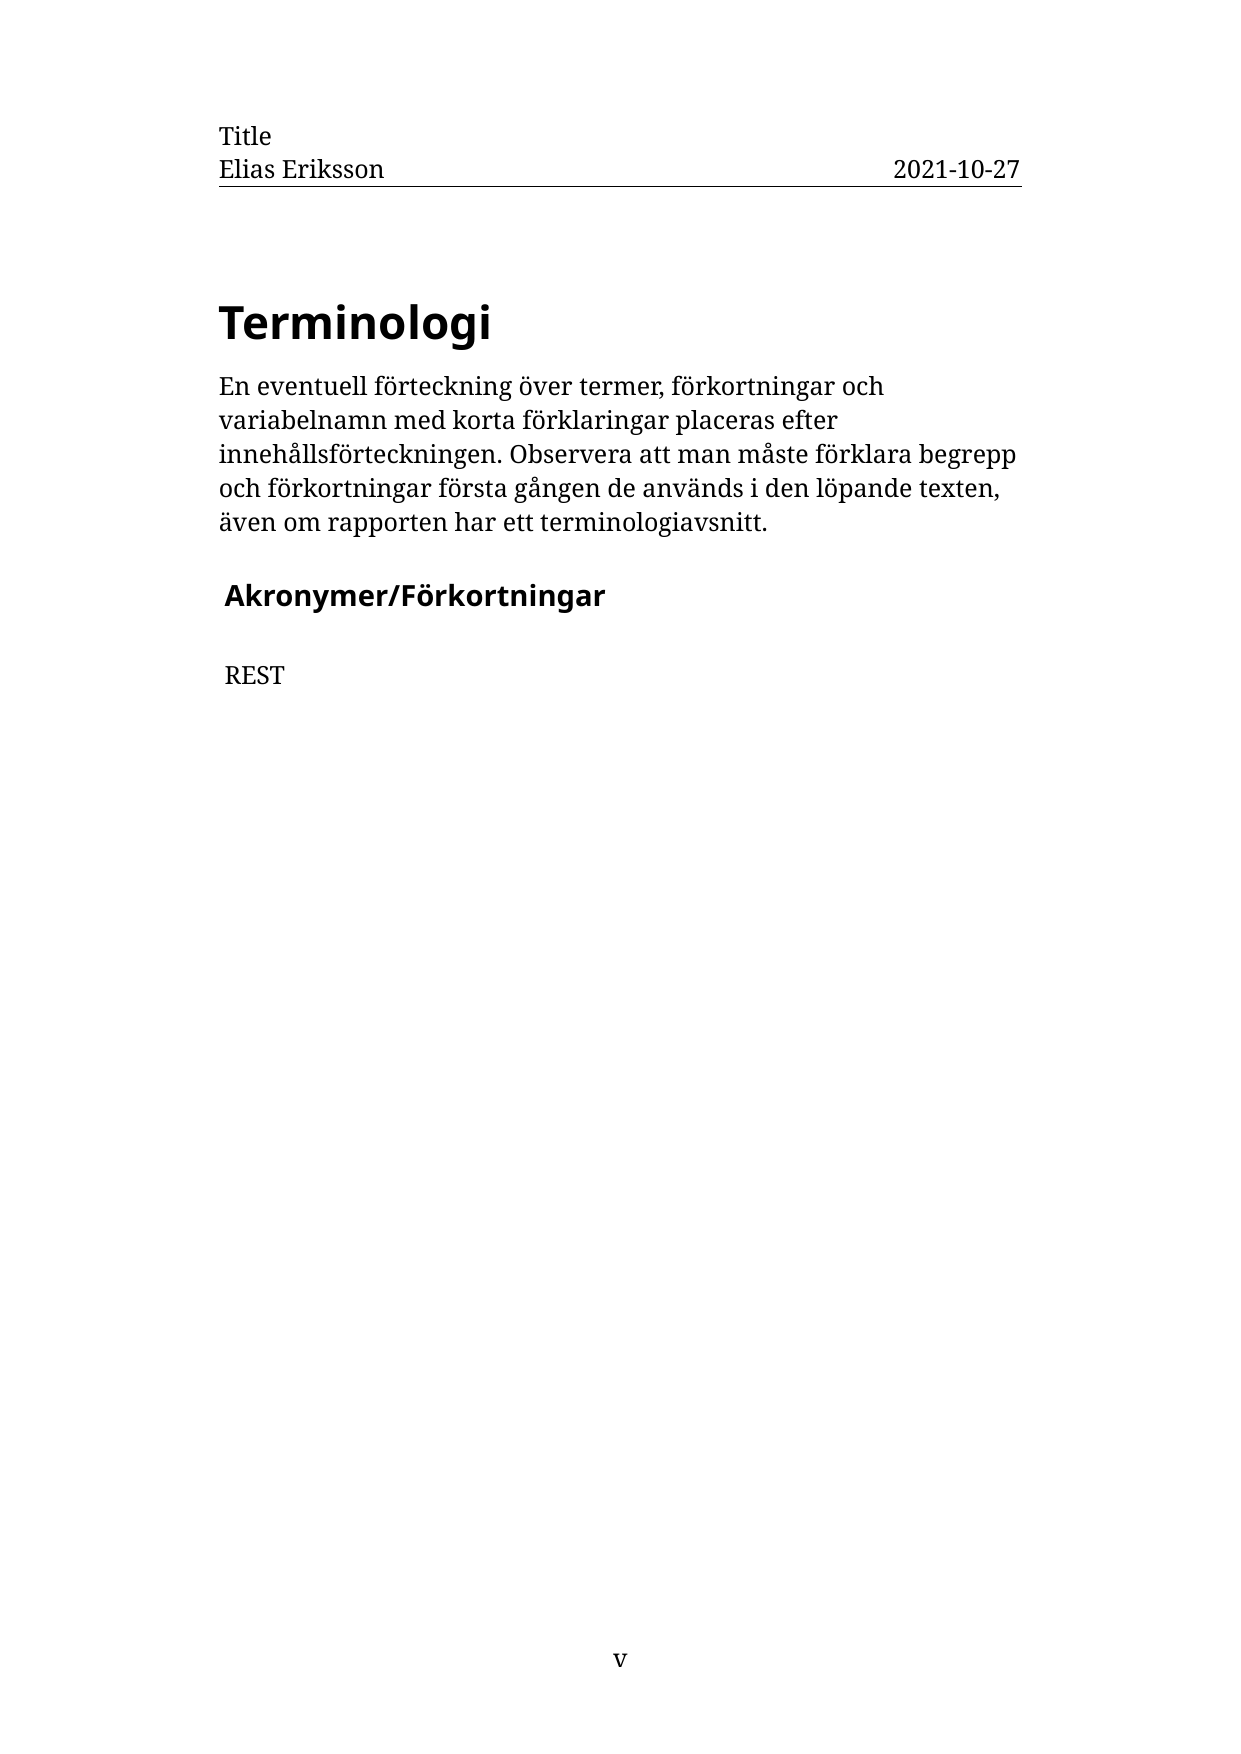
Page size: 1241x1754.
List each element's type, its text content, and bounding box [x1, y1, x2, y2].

table_cell REST [219, 646, 470, 722]
table_cell [470, 646, 1022, 722]
subtitle Terminologi [218, 291, 1022, 353]
table_cell [470, 768, 1022, 813]
table_cell [219, 768, 470, 813]
table_cell [470, 722, 1022, 767]
table_cell [219, 722, 470, 767]
subtitle En eventuell förteckning över termer, förkortningar och variabelnamn med korta förklaringar placeras efter innehållsförteckningen. Observera att man måste förklara begrepp och förkortningar första gången de används i den löpande texten, även om rapporten har ett terminologiavsnitt. [218, 369, 1022, 539]
table_header Akronymer/Förkortningar [219, 564, 1022, 646]
